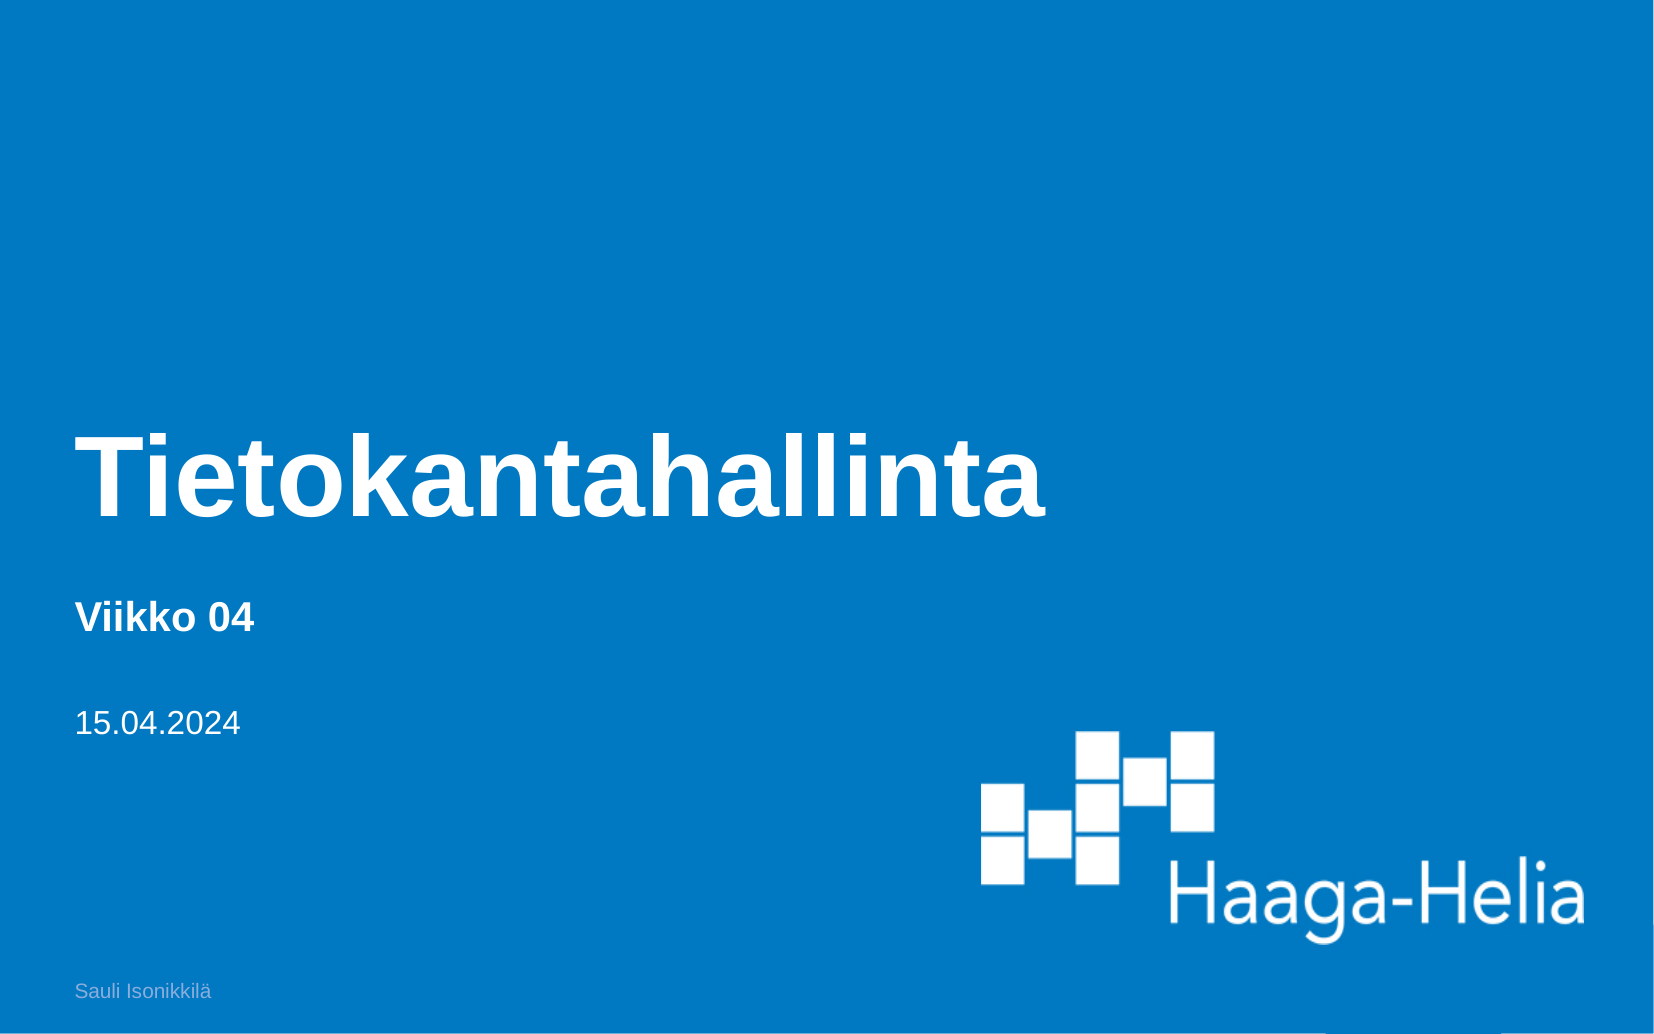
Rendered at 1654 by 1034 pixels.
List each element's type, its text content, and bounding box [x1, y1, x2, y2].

slide_number 15.04.2024 [74, 685, 486, 741]
title Tietokantahallinta [74, 267, 1584, 540]
list Viikko 04 [74, 595, 1584, 684]
picture [981, 731, 1584, 945]
footer Sauli Isonikkilä [74, 947, 1326, 1003]
